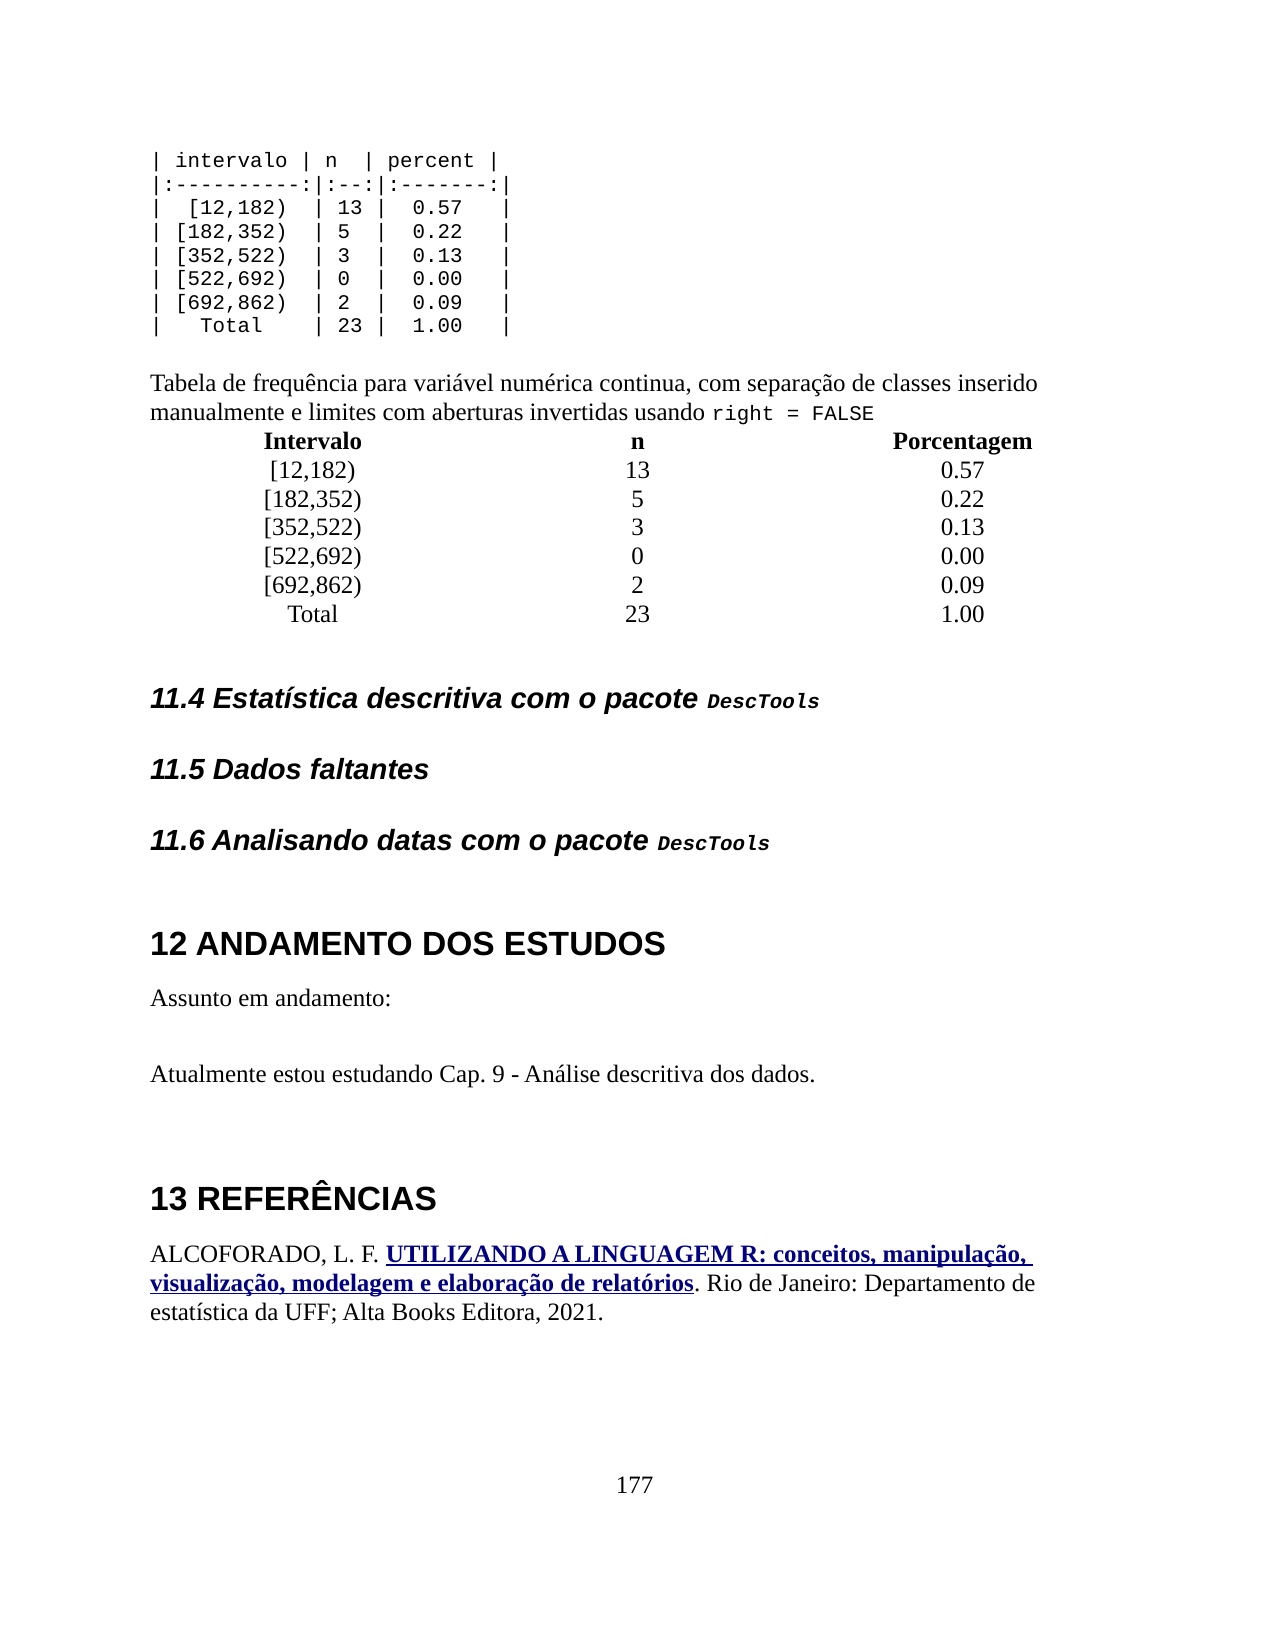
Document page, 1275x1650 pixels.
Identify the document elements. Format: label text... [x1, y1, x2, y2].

subtitle 11.6 Analisando datas com o pacote DescTools [150, 823, 1125, 857]
table_cell 0.57 [800, 455, 1125, 484]
text ALCOFORADO, L. F. UTILIZANDO A LINGUAGEM R: conceitos, manipulação, visualização, modelagem e elaboração de relatórios. Rio de Janeiro: Departamento de estatística da UFF; Alta Books Editora, 2021. [150, 1239, 1125, 1325]
table_cell 13 [475, 455, 800, 484]
subtitle 11.4 Estatística descritiva com o pacote DescTools [150, 681, 1125, 715]
text | intervalo | n | percent | [150, 150, 1125, 174]
text | [522,692) | 0 | 0.00 | [150, 268, 1125, 292]
subtitle 13 REFERÊNCIAS [150, 1179, 1125, 1218]
table_header Intervalo [150, 426, 475, 455]
table_header n [475, 426, 800, 455]
table_cell [692,862) [150, 570, 475, 599]
text | Total | 23 | 1.00 | [150, 316, 1125, 339]
table_cell 1.00 [800, 599, 1125, 627]
table_cell Total [150, 599, 475, 627]
table_cell [12,182) [150, 455, 475, 484]
table_cell 0.22 [800, 484, 1125, 512]
table_cell 23 [475, 599, 800, 627]
table_cell [182,352) [150, 484, 475, 512]
text | [692,862) | 2 | 0.09 | [150, 292, 1125, 316]
text Assunto em andamento: [150, 983, 1125, 1041]
text | [182,352) | 5 | 0.22 | [150, 221, 1125, 244]
subtitle 12 ANDAMENTO DOS ESTUDOS [150, 923, 1125, 962]
table_cell 0.13 [800, 513, 1125, 541]
table_cell 3 [475, 513, 800, 541]
text | [12,182) | 13 | 0.57 | [150, 197, 1125, 221]
table_cell 2 [475, 570, 800, 599]
table_header Porcentagem [800, 426, 1125, 455]
table_cell 0.09 [800, 570, 1125, 599]
table_cell 0 [475, 541, 800, 570]
table_cell 5 [475, 484, 800, 512]
table_cell [352,522) [150, 513, 475, 541]
table_cell 0.00 [800, 541, 1125, 570]
text Atualmente estou estudando Cap. 9 - Análise descritiva dos dados. [150, 1059, 1125, 1116]
table_cell [522,692) [150, 541, 475, 570]
text |:----------:|:--:|:-------:| [150, 174, 1125, 197]
text Tabela de frequência para variável numérica continua, com separação de classes inserido manualmente e limites com aberturas invertidas usando right = FALSE [150, 368, 1125, 426]
subtitle 11.5 Dados faltantes [150, 752, 1125, 786]
text | [352,522) | 3 | 0.13 | [150, 244, 1125, 268]
